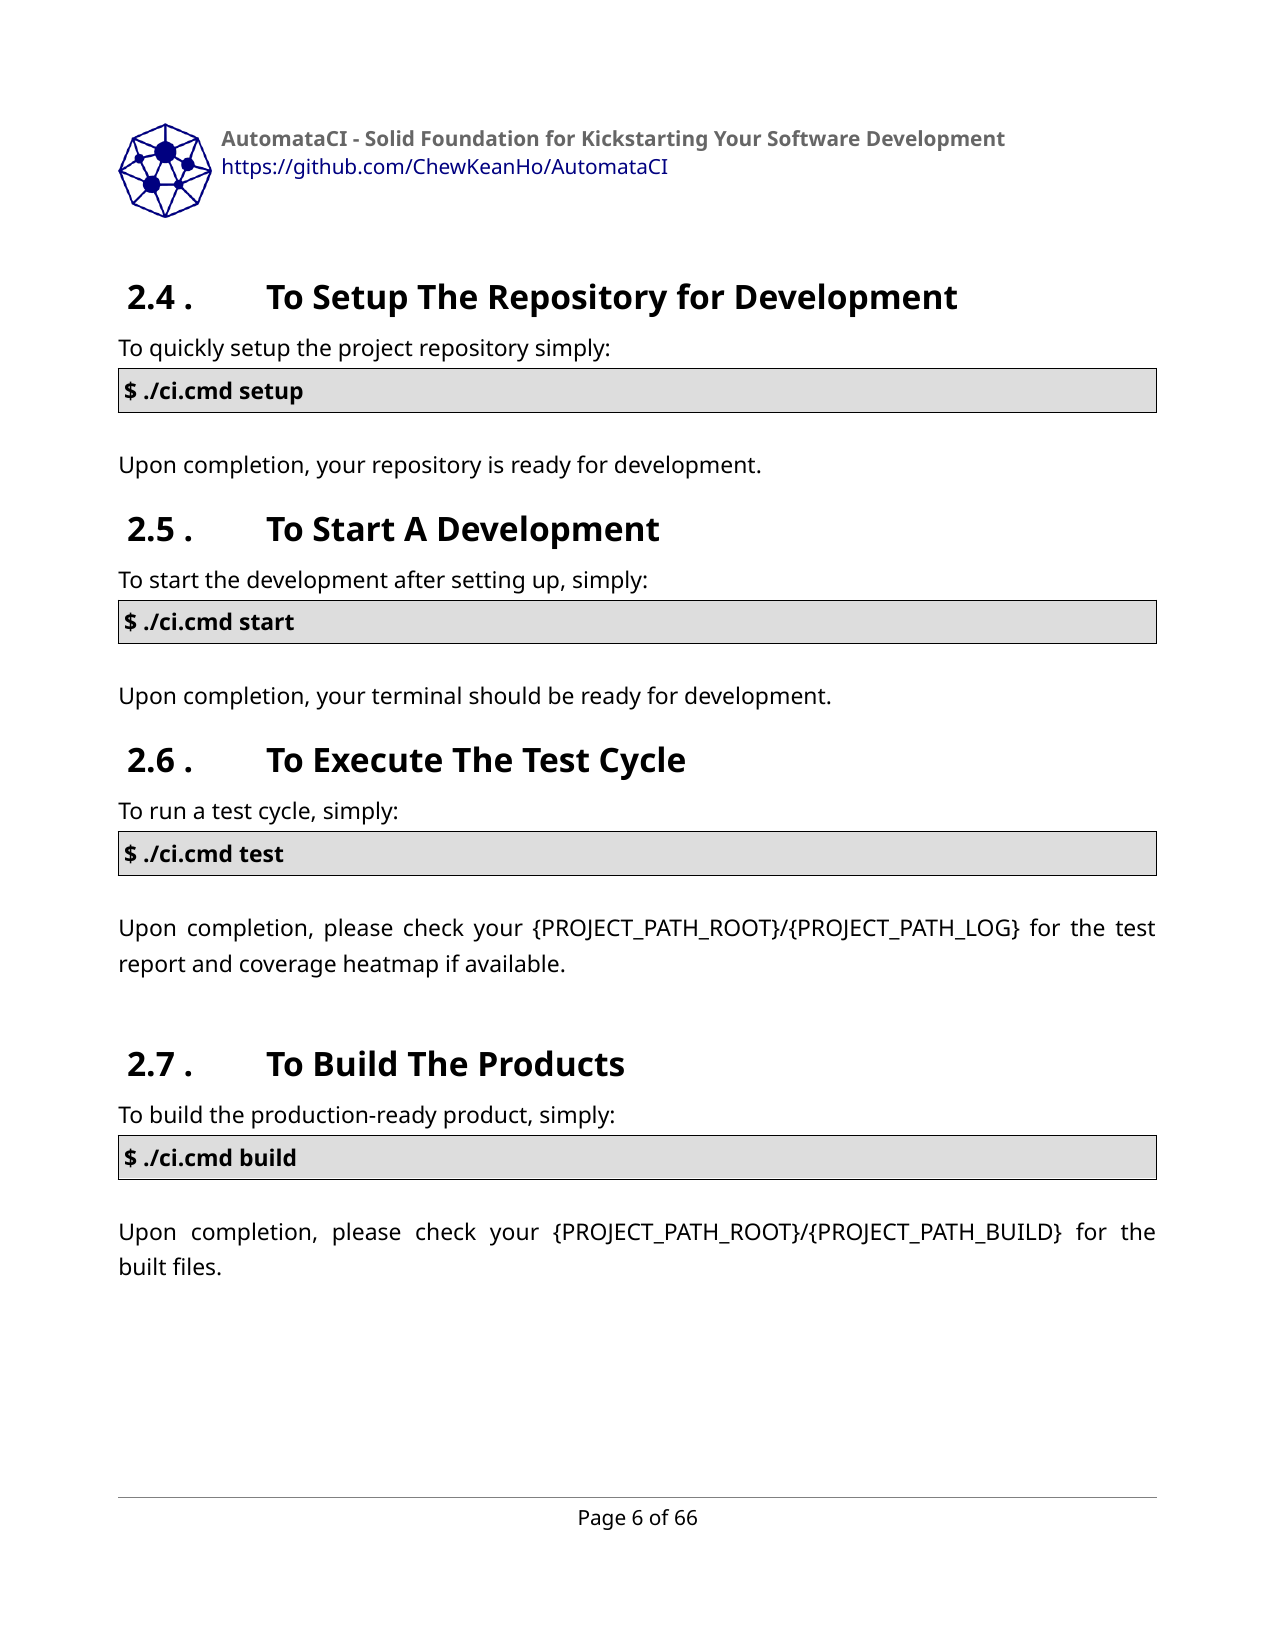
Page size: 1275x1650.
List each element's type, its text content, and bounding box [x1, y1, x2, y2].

picture [118, 123, 212, 218]
text To quickly setup the project repository simply: [118, 332, 1157, 363]
text Upon completion, your terminal should be ready for development. [118, 680, 1157, 711]
text To run a test cycle, simply: [118, 795, 1157, 826]
text Upon completion, please check your {PROJECT_PATH_ROOT}/{PROJECT_PATH_BUILD} for the built files. [118, 1215, 1157, 1283]
subtitle To Build The Products [118, 1041, 1157, 1086]
table_header $ ./ci.cmd build [119, 1136, 1156, 1178]
subtitle To Execute The Test Cycle [118, 737, 1157, 783]
table_header $ ./ci.cmd setup [119, 369, 1156, 412]
text Upon completion, your repository is ready for development. [118, 448, 1157, 480]
table_header $ ./ci.cmd start [119, 601, 1156, 643]
text To build the production-ready product, simply: [118, 1099, 1157, 1130]
subtitle To Setup The Repository for Development [118, 274, 1157, 319]
subtitle To Start A Development [118, 505, 1157, 551]
text Upon completion, please check your {PROJECT_PATH_ROOT}/{PROJECT_PATH_LOG} for the test report and coverage heatmap if available. [118, 912, 1157, 979]
table_header $ ./ci.cmd test [119, 832, 1156, 875]
text To start the development after setting up, simply: [118, 563, 1157, 595]
